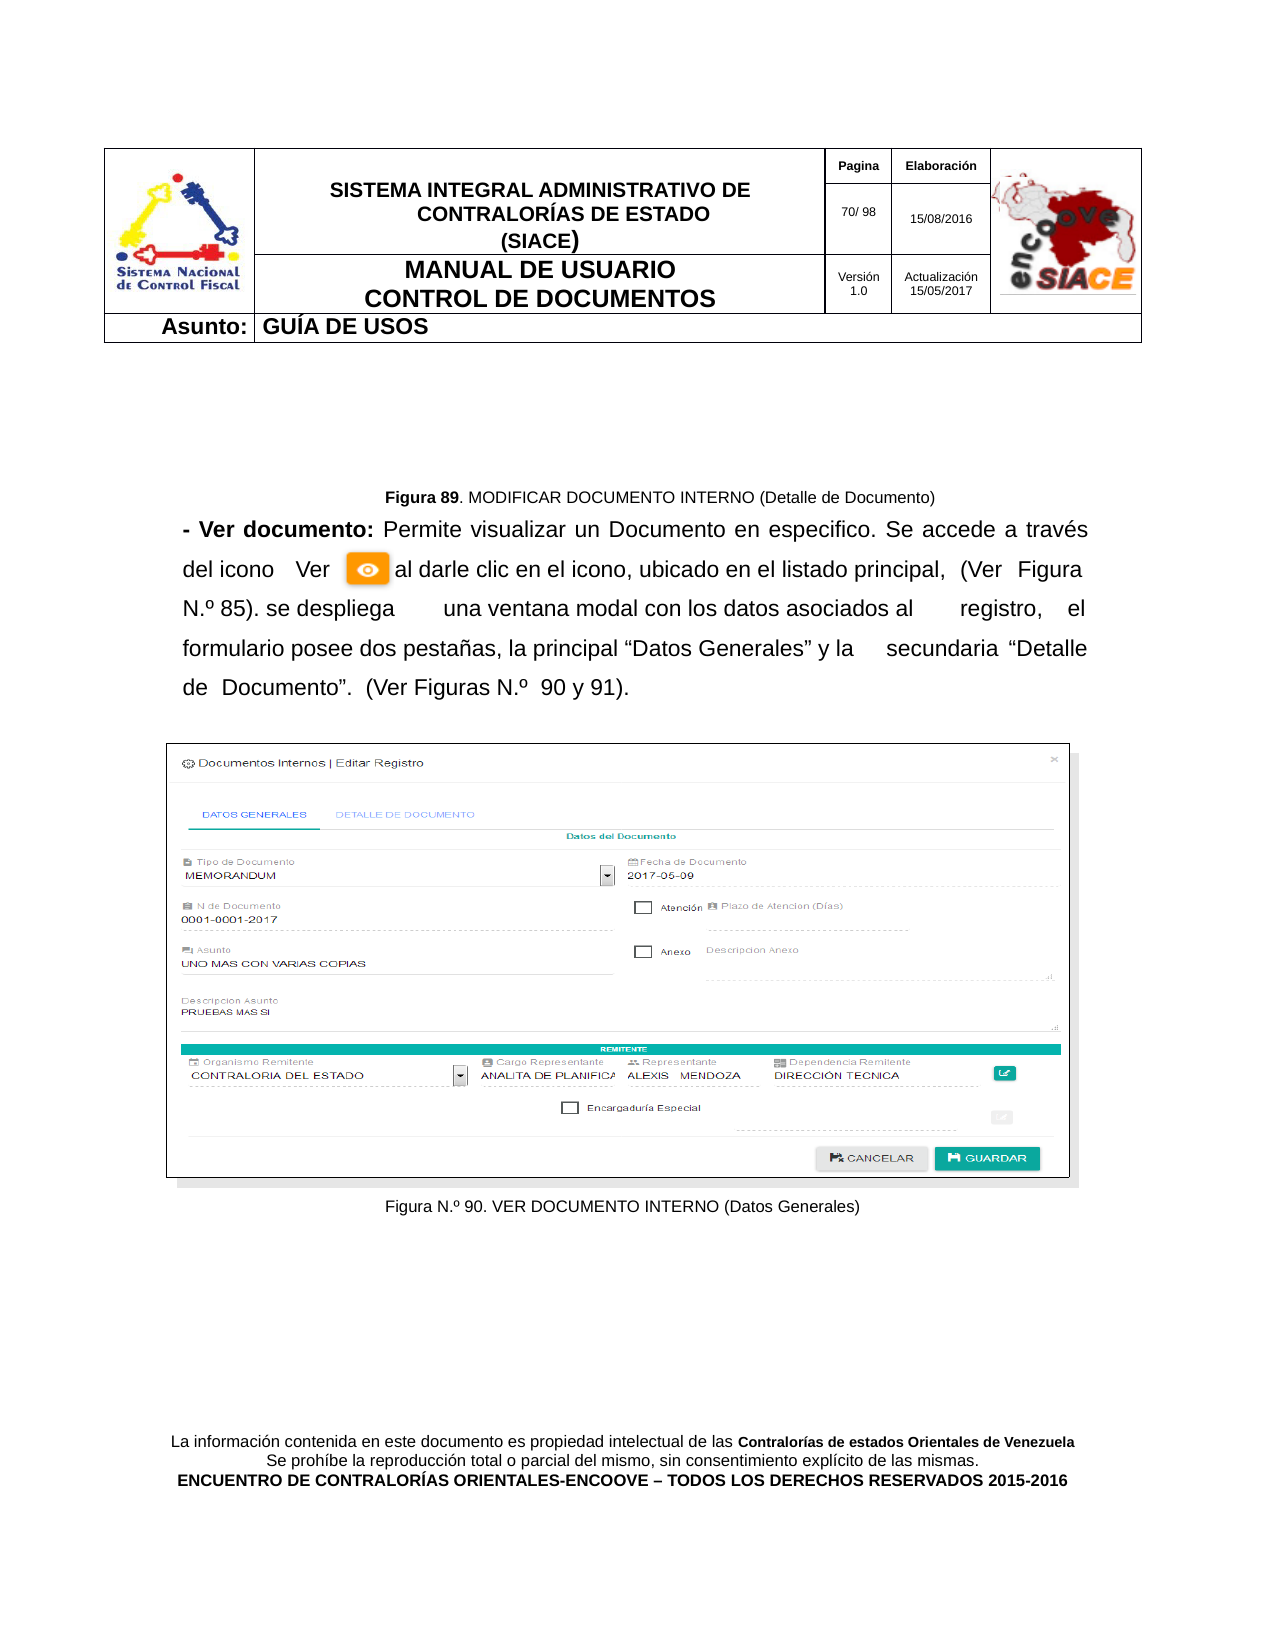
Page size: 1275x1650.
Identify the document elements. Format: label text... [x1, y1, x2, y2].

list Figura 89. MODIFICAR DOCUMENTO INTERNO (Detalle de Documento) [185, 488, 1098, 507]
picture [106, 169, 252, 296]
list Figura N.º 90. VER DOCUMENTO INTERNO (Datos Generales) [148, 743, 1098, 1216]
picture [991, 169, 1137, 296]
picture [340, 545, 395, 592]
text - Ver documento: Permite visualizar un Documento en especifico. Se accede a través del icono Ver al darle clic en el icono, ubicado en el listado principal, (Ver Figura N.º 85). se despliega una ventana modal con los datos asociados al registro, el formulario posee dos pestañas, la principal “Datos Generales” y la secundaria “Detalle de Documento”. (Ver Figuras N.º 90 y 91). [148, 516, 1098, 701]
